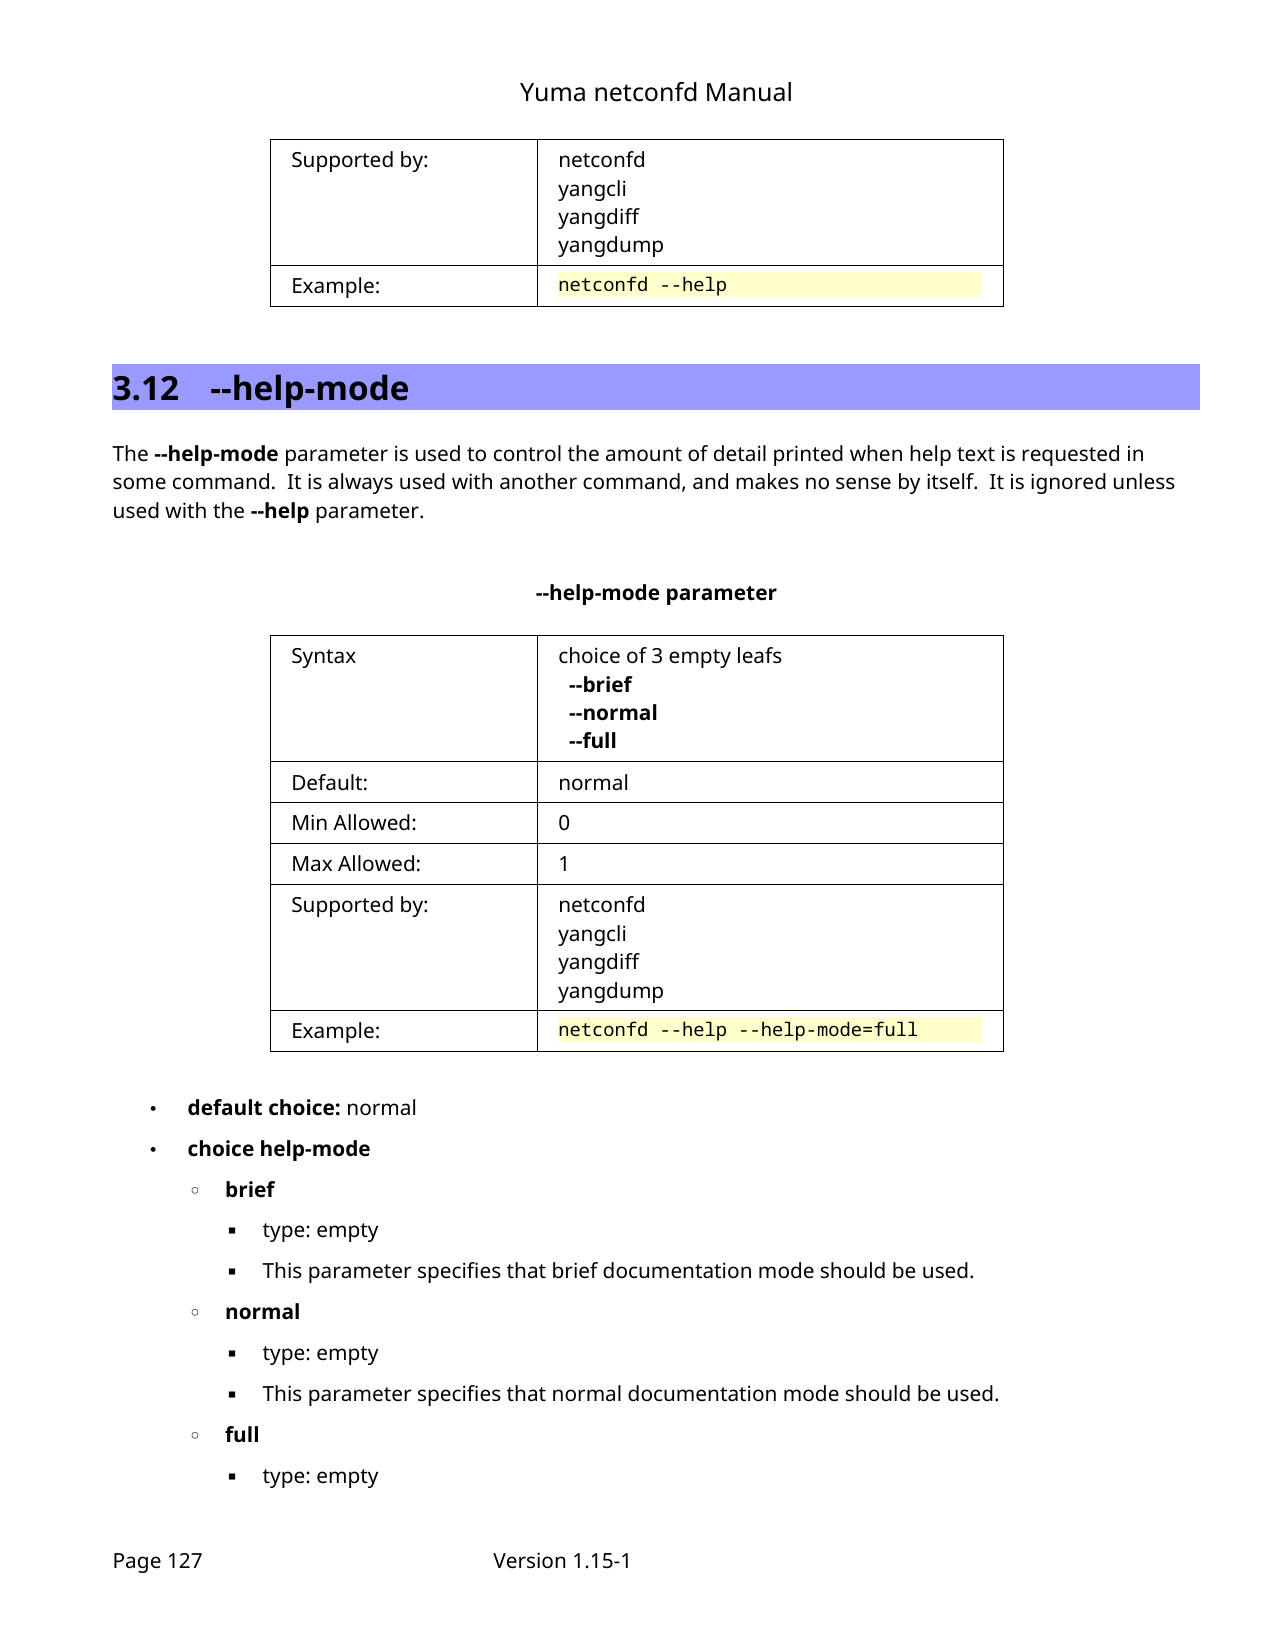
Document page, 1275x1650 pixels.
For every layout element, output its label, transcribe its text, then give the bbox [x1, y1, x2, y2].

list choice help-mode [150, 1134, 1200, 1162]
table_cell netconfd yangcli yangdiff yangdump [538, 885, 1003, 1010]
subtitle --help-mode [112, 364, 1200, 410]
table_header Syntax [271, 636, 537, 761]
list This parameter specifies that brief documentation mode should be used. [225, 1257, 1200, 1285]
table_cell Example: [271, 1011, 537, 1051]
text The --help-mode parameter is used to control the amount of detail printed when help text is requested in some command. It is always used with another command, and makes no sense by itself. It is ignored unless used with the --help parameter. [112, 439, 1200, 524]
table_cell normal [538, 762, 1003, 802]
list This parameter specifies that normal documentation mode should be used. [225, 1379, 1200, 1408]
table_cell Default: [271, 762, 537, 802]
table_cell 0 [538, 803, 1003, 843]
table_cell netconfd --help --help-mode=full [538, 1011, 1003, 1051]
table_cell Supported by: [271, 885, 537, 1010]
table_cell netconfd --help [538, 266, 1003, 306]
list type: empty [225, 1461, 1200, 1490]
table_cell Max Allowed: [271, 844, 537, 884]
table_cell netconfd yangcli yangdiff yangdump [538, 140, 1003, 265]
table_cell 1 [538, 844, 1003, 884]
subtitle --help-mode parameter [127, 578, 1185, 606]
table_header choice of 3 empty leafs --brief --normal --full [538, 636, 1003, 761]
list default choice: normal [150, 1093, 1200, 1121]
table_cell Supported by: [271, 140, 537, 265]
list full [187, 1420, 1200, 1449]
list type: empty [225, 1216, 1200, 1244]
table_cell Example: [271, 266, 537, 306]
list brief [187, 1175, 1200, 1203]
list type: empty [225, 1338, 1200, 1367]
table_cell Min Allowed: [271, 803, 537, 843]
list normal [187, 1297, 1200, 1326]
